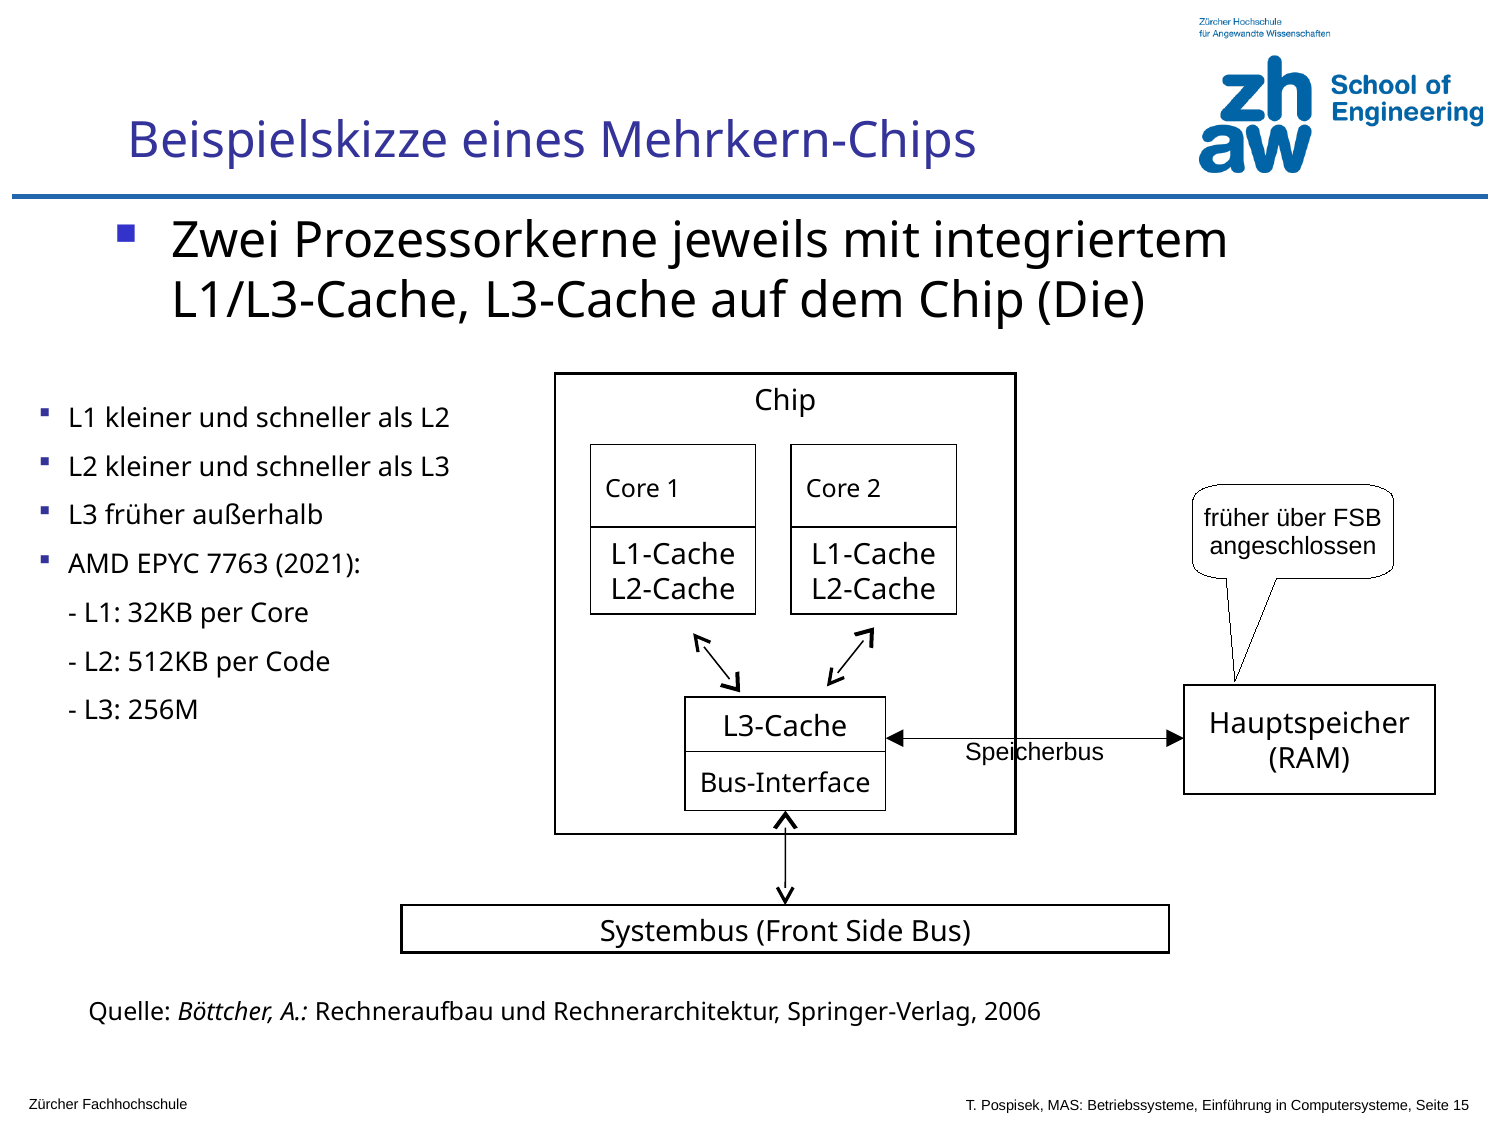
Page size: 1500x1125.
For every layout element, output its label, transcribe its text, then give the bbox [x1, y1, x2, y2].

text_box L1-Cache L2-Cache [590, 527, 756, 615]
text_box früher über FSB angeschlossen [1192, 484, 1394, 682]
text_box L3-Cache [684, 696, 886, 751]
text_box Core 2 [791, 444, 957, 527]
picture [1199, 18, 1483, 173]
text_box Systembus (Front Side Bus) [401, 904, 1170, 953]
text_box Quelle: Böttcher, A.: Rechneraufbau und Rechnerarchitektur, Springer-Verlag, 2006 [73, 987, 1057, 1033]
text_box Core 1 [590, 444, 756, 527]
text_box Chip [555, 386, 1016, 835]
text_box Hauptspeicher (RAM) [1183, 684, 1435, 794]
list Zwei Prozessorkerne jeweils mit integriertem L1/L3-Cache, L3-Cache auf dem Chip (Die) [99, 200, 1375, 386]
text_box Bus-Interface [684, 751, 886, 811]
title Beispielskizze eines Mehrkern-Chips [112, 50, 1391, 175]
text_box L1-Cache L2-Cache [791, 527, 957, 615]
text_box L1 kleiner und schneller als L2 L2 kleiner und schneller als L3 L3 früher außerhalb AMD EPYC 7763 (2021): - L1: 32KB per Core - L2: 512KB per Code - L3: 256M [23, 376, 532, 733]
